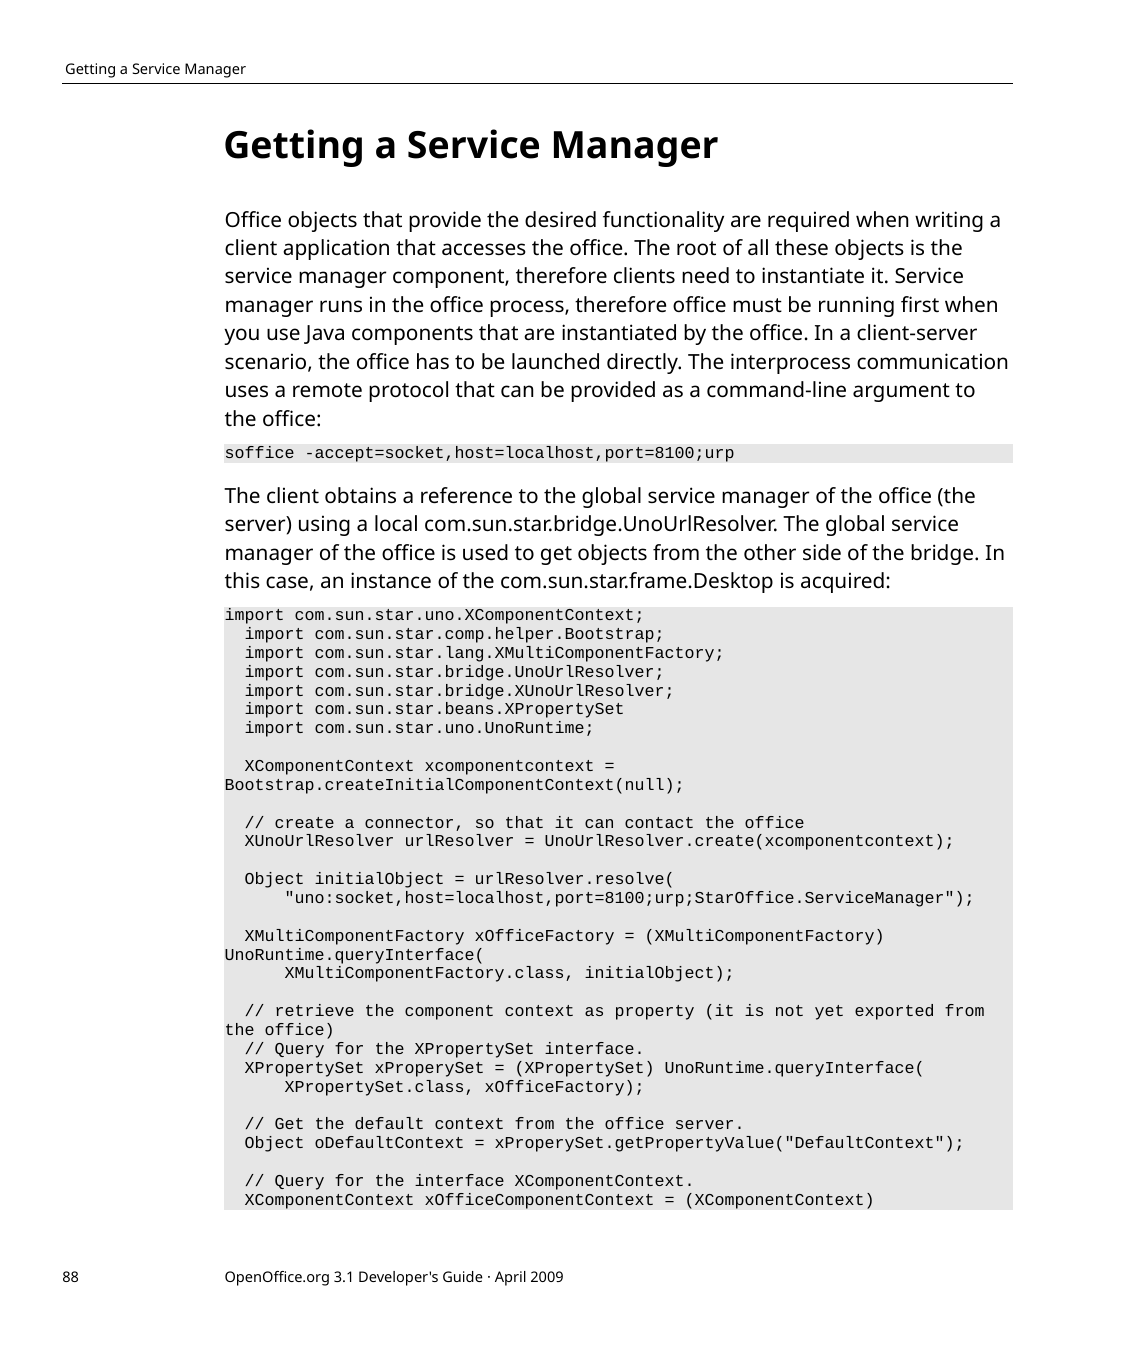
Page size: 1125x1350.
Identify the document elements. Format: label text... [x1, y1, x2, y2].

text soffice -accept=socket,host=localhost,port=8100;urp [224, 444, 1013, 463]
subtitle Getting a Service Manager [62, 118, 1013, 169]
text The client obtains a reference to the global service manager of the office (the server) using a local com.sun.star.bridge.UnoUrlResolver. The global service manager of the office is used to get objects from the other side of the bridge. In this case, an instance of the com.sun.star.frame.Desktop is acquired: [224, 481, 1013, 595]
text Office objects that provide the desired functionality are required when writing a client application that accesses the office. The root of all these objects is the service manager component, therefore clients need to instantiate it. Service manager runs in the office process, therefore office must be running first when you use Java components that are instantiated by the office. In a client-server scenario, the office has to be launched directly. The interprocess communication uses a remote protocol that can be provided as a command-line argument to the office: [224, 205, 1013, 432]
text import com.sun.star.uno.XComponentContext; import com.sun.star.comp.helper.Bootstrap; import com.sun.star.lang.XMultiComponentFactory; import com.sun.star.bridge.UnoUrlResolver; import com.sun.star.bridge.XUnoUrlResolver; import com.sun.star.beans.XPropertySet import com.sun.star.uno.UnoRuntime; XComponentContext xcomponentcontext = Bootstrap.createInitialComponentContext(null); // create a connector, so that it can contact the office XUnoUrlResolver urlResolver = UnoUrlResolver.create(xcomponentcontext); Object initialObject = urlResolver.resolve( "uno:socket,host=localhost,port=8100;urp;StarOffice.ServiceManager"); XMultiComponentFactory xOfficeFactory = (XMultiComponentFactory) UnoRuntime.queryInterface( XMultiComponentFactory.class, initialObject); // retrieve the component context as property (it is not yet exported from the office) // Query for the XPropertySet interface. XPropertySet xProperySet = (XPropertySet) UnoRuntime.queryInterface( XPropertySet.class, xOfficeFactory); // Get the default context from the office server. Object oDefaultContext = xProperySet.getPropertyValue("DefaultContext"); // Query for the interface XComponentContext. XComponentContext xOfficeComponentContext = (XComponentContext) [224, 607, 1013, 1210]
